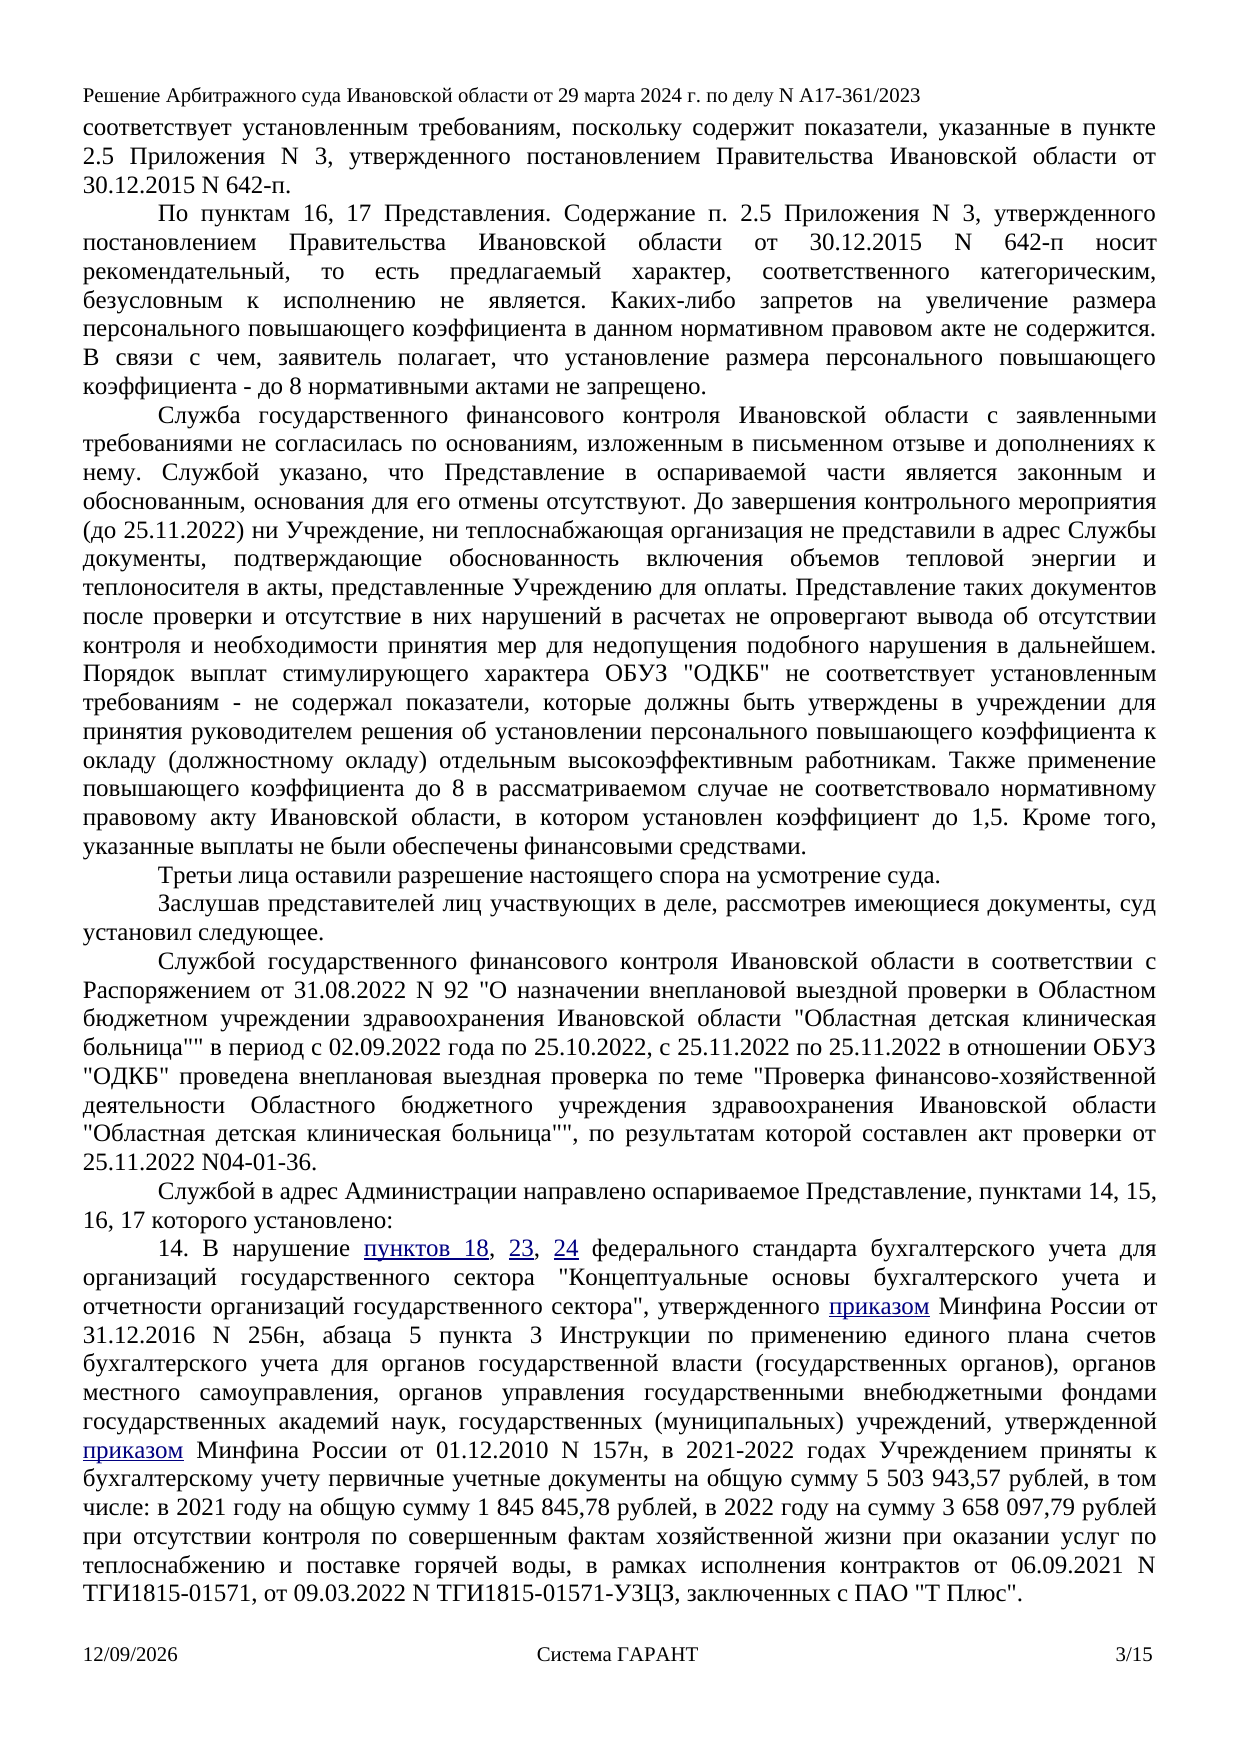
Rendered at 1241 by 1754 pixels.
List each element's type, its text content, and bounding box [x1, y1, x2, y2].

text Третьи лица оставили разрешение настоящего спора на усмотрение суда. [83, 860, 1157, 888]
text Службой государственного финансового контроля Ивановской области в соответствии с Распоряжением от 31.08.2022 N 92 "О назначении внеплановой выездной проверки в Областном бюджетном учреждении здравоохранения Ивановской области "Областная детская клиническая больница"" в период с 02.09.2022 года по 25.10.2022, с 25.11.2022 по 25.11.2022 в отношении ОБУЗ "ОДКБ" проведена внеплановая выездная проверка по теме "Проверка финансово-хозяйственной деятельности Областного бюджетного учреждения здравоохранения Ивановской области "Областная детская клиническая больница"", по результатам которой составлен акт проверки от 25.11.2022 N04-01-36. [83, 946, 1157, 1176]
text 14. В нарушение пунктов 18, 23, 24 федерального стандарта бухгалтерского учета для организаций государственного сектора "Концептуальные основы бухгалтерского учета и отчетности организаций государственного сектора", утвержденного приказом Минфина России от 31.12.2016 N 256н, абзаца 5 пункта 3 Инструкции по применению единого плана счетов бухгалтерского учета для органов государственной власти (государственных органов), органов местного самоуправления, органов управления государственными внебюджетными фондами государственных академий наук, государственных (муниципальных) учреждений, утвержденной приказом Минфина России от 01.12.2010 N 157н, в 2021-2022 годах Учреждением приняты к бухгалтерскому учету первичные учетные документы на общую сумму 5 503 943,57 рублей, в том числе: в 2021 году на общую сумму 1 845 845,78 рублей, в 2022 году на сумму 3 658 097,79 рублей при отсутствии контроля по совершенным фактам хозяйственной жизни при оказании услуг по теплоснабжению и поставке горячей воды, в рамках исполнения контрактов от 06.09.2021 N ТГИ1815-01571, от 09.03.2022 N ТГИ1815-01571-УЗЦЗ, заключенных с ПАО "Т Плюс". [83, 1233, 1157, 1607]
text По пунктам 16, 17 Представления. Содержание п. 2.5 Приложения N 3, утвержденного постановлением Правительства Ивановской области от 30.12.2015 N 642-п носит рекомендательный, то есть предлагаемый характер, соответственного категорическим, безусловным к исполнению не является. Каких-либо запретов на увеличение размера персонального повышающего коэффициента в данном нормативном правовом акте не содержится. В связи с чем, заявитель полагает, что установление размера персонального повышающего коэффициента - до 8 нормативными актами не запрещено. [83, 198, 1157, 400]
text соответствует установленным требованиям, поскольку содержит показатели, указанные в пункте 2.5 Приложения N 3, утвержденного постановлением Правительства Ивановской области от 30.12.2015 N 642-п. [83, 112, 1157, 198]
text Заслушав представителей лиц участвующих в деле, рассмотрев имеющиеся документы, суд установил следующее. [83, 888, 1157, 946]
text Служба государственного финансового контроля Ивановской области с заявленными требованиями не согласилась по основаниям, изложенным в письменном отзыве и дополнениях к нему. Службой указано, что Представление в оспариваемой части является законным и обоснованным, основания для его отмены отсутствуют. До завершения контрольного мероприятия (до 25.11.2022) ни Учреждение, ни теплоснабжающая организация не представили в адрес Службы документы, подтверждающие обоснованность включения объемов тепловой энергии и теплоносителя в акты, представленные Учреждению для оплаты. Представление таких документов после проверки и отсутствие в них нарушений в расчетах не опровергают вывода об отсутствии контроля и необходимости принятия мер для недопущения подобного нарушения в дальнейшем. Порядок выплат стимулирующего характера ОБУЗ "ОДКБ" не соответствует установленным требованиям - не содержал показатели, которые должны быть утверждены в учреждении для принятия руководителем решения об установлении персонального повышающего коэффициента к окладу (должностному окладу) отдельным высокоэффективным работникам. Также применение повышающего коэффициента до 8 в рассматриваемом случае не соответствовало нормативному правовому акту Ивановской области, в котором установлен коэффициент до 1,5. Кроме того, указанные выплаты не были обеспечены финансовыми средствами. [83, 400, 1157, 860]
text Службой в адрес Администрации направлено оспариваемое Представление, пунктами 14, 15, 16, 17 которого установлено: [83, 1176, 1157, 1233]
